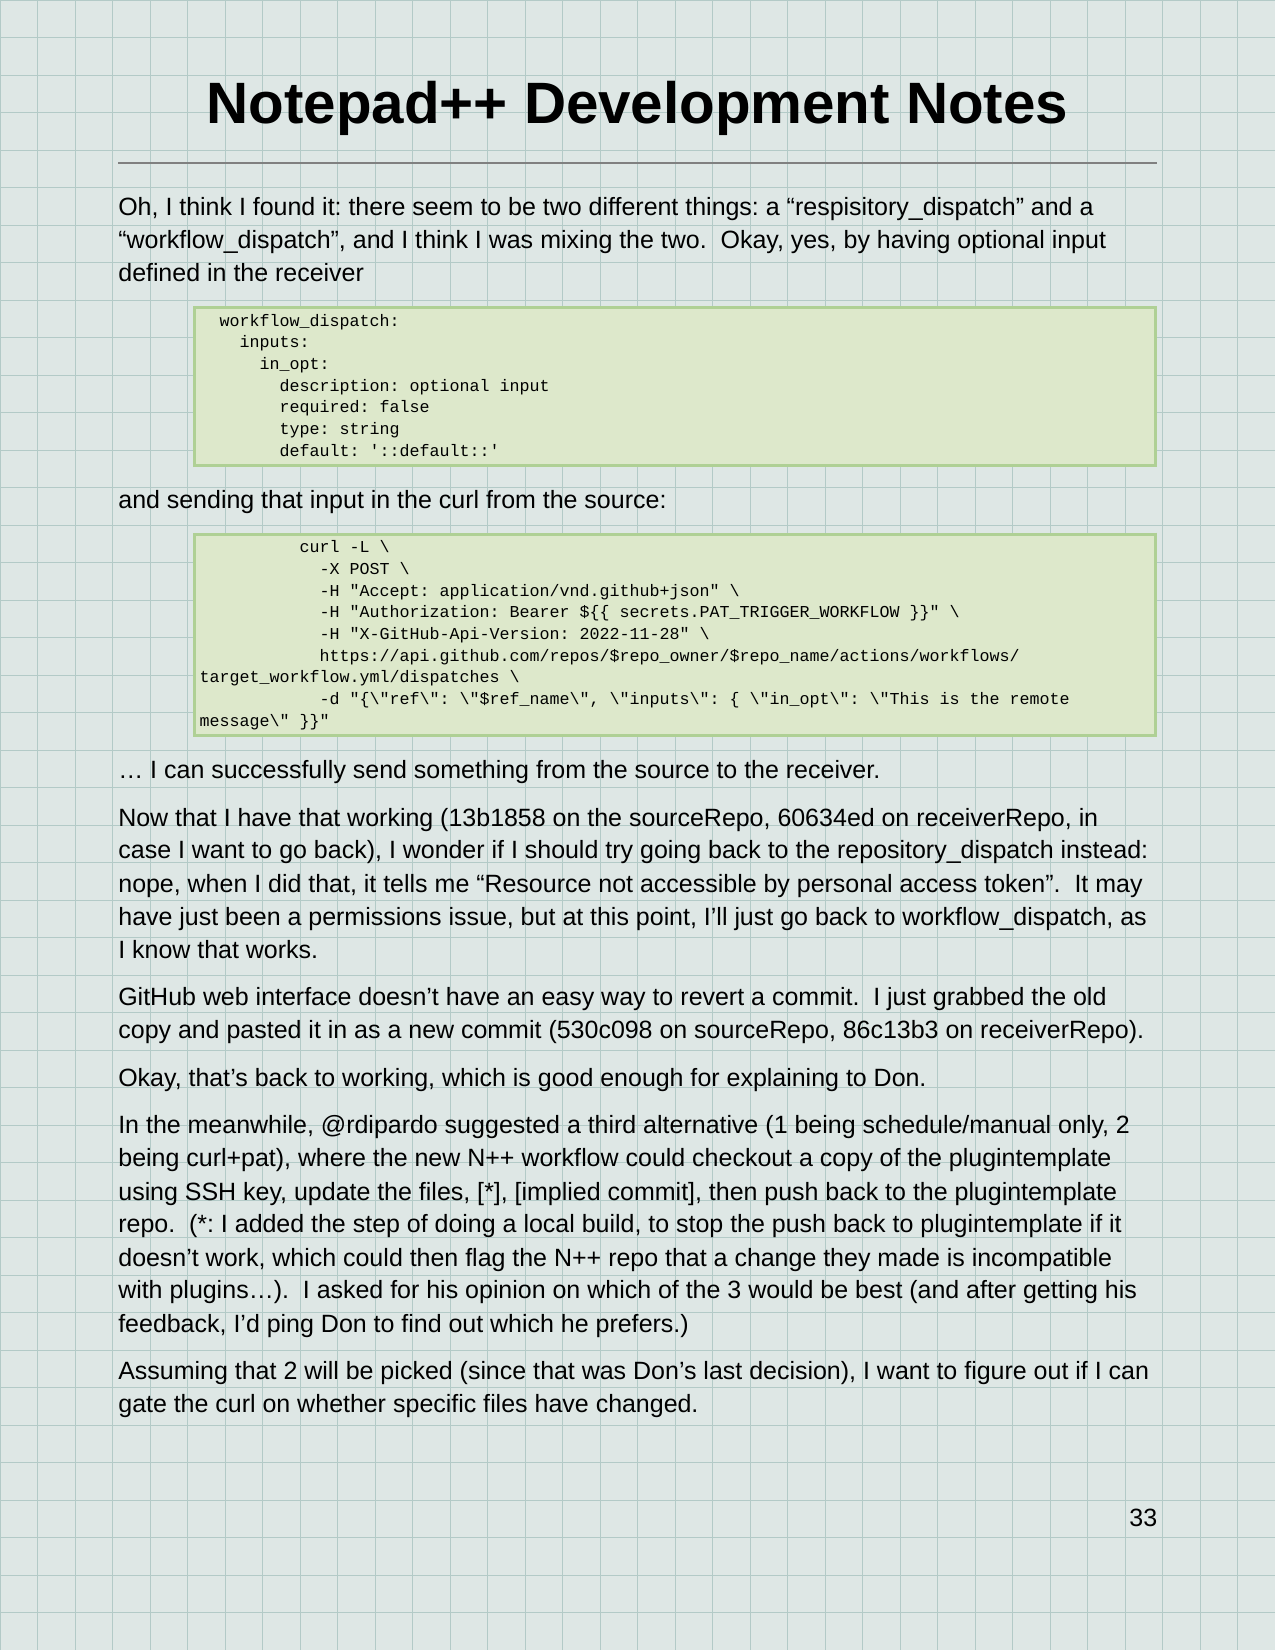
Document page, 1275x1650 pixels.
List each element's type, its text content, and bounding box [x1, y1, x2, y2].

text in_opt: [196, 349, 1154, 371]
text and sending that input in the curl from the source: [118, 485, 1157, 514]
text default: '::default::' [196, 436, 1154, 464]
text GitHub web interface doesn’t have an easy way to revert a commit. I just grabbed the old copy and pasted it in as a new commit (530c098 on sourceRepo, 86c13b3 on receiverRepo). [118, 982, 1157, 1044]
text type: string [196, 414, 1154, 436]
text -H "Accept: application/vnd.github+json" \ [196, 576, 1154, 598]
text Assuming that 2 will be picked (since that was Don’s last decision), I want to figure out if I can gate the curl on whether specific files have changed. [118, 1356, 1157, 1418]
text curl -L \ [196, 536, 1154, 554]
text https://api.github.com/repos/$repo_owner/$repo_name/actions/workflows/target_workflow.yml/dispatches \ [196, 641, 1154, 684]
text Now that I have that working (13b1858 on the sourceRepo, 60634ed on receiverRepo, in case I want to go back), I wonder if I should try going back to the repository_dispatch instead: nope, when I did that, it tells me “Resource not accessible by personal access token”. It may have just been a permissions issue, but at this point, I’ll just go back to workflow_dispatch, as I know that works. [118, 802, 1157, 963]
text description: optional input [196, 371, 1154, 393]
text -X POST \ [196, 554, 1154, 576]
text -H "X-GitHub-Api-Version: 2022-11-28" \ [196, 619, 1154, 641]
text required: false [196, 393, 1154, 414]
text inputs: [196, 328, 1154, 349]
text Oh, I think I found it: there seem to be two different things: a “respisitory_dispatch” and a “workflow_dispatch”, and I think I was mixing the two. Okay, yes, by having optional input defined in the receiver [118, 192, 1157, 287]
text -d "{\"ref\": \"$ref_name\", \"inputs\": { \"in_opt\": \"This is the remote message\" }}" [196, 684, 1154, 734]
text Okay, that’s back to working, which is good enough for explaining to Don. [118, 1063, 1157, 1092]
text In the meanwhile, @rdipardo suggested a third alternative (1 being schedule/manual only, 2 being curl+pat), where the new N++ workflow could checkout a copy of the plugintemplate using SSH key, update the files, [*], [implied commit], then push back to the plugintemplate repo. (*: I added the step of doing a local build, to stop the push back to plugintemplate if it doesn’t work, which could then flag the N++ repo that a change they made is incompatible with plugins…). I asked for his opinion on which of the 3 would be best (and after getting his feedback, I’d ping Don to find out which he prefers.) [118, 1110, 1157, 1337]
text … I can successfully send something from the source to the receiver. [118, 755, 1157, 784]
text workflow_dispatch: [196, 309, 1154, 328]
text -H "Authorization: Bearer ${{ secrets.PAT_TRIGGER_WORKFLOW }}" \ [196, 598, 1154, 619]
